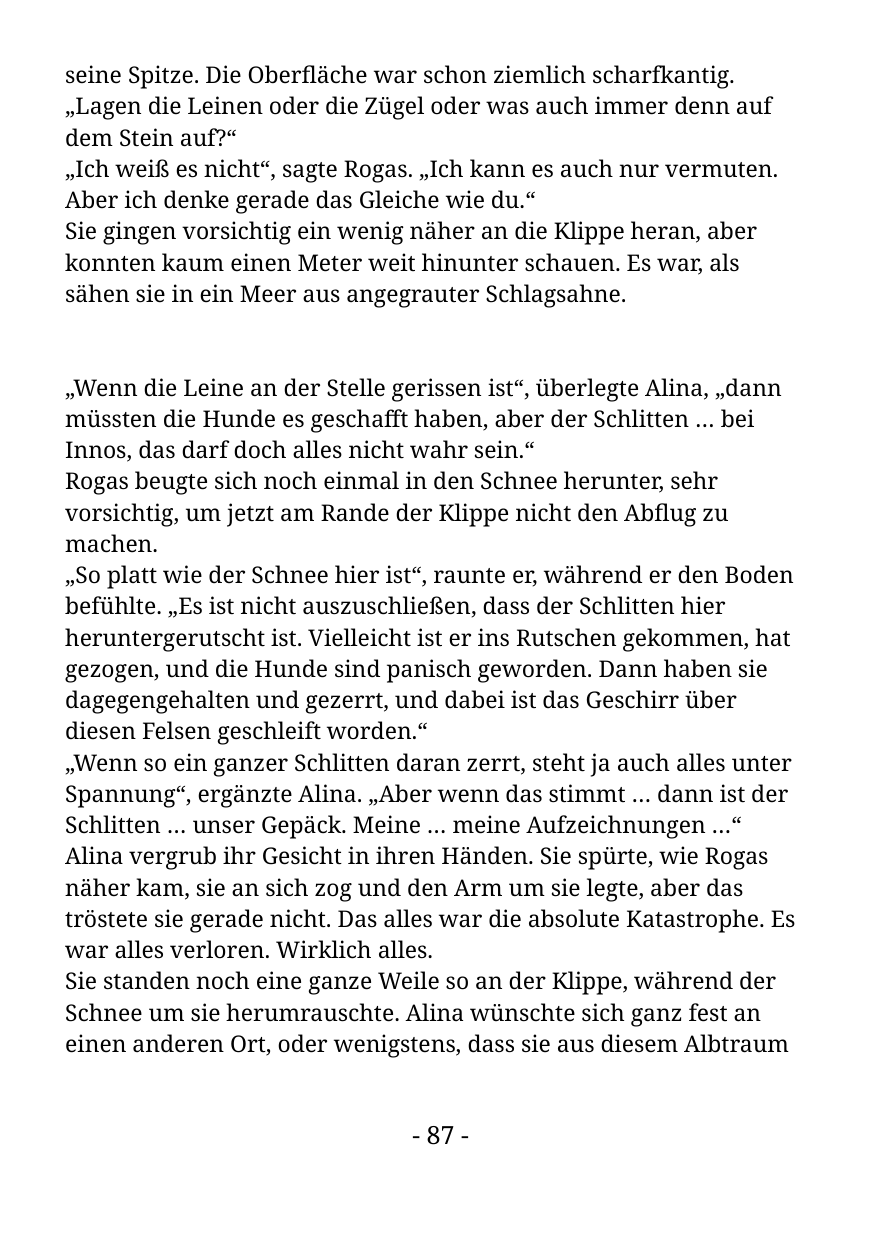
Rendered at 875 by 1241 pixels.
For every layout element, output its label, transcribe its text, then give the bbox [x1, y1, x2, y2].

text Alina vergrub ihr Gesicht in ihren Händen. Sie spürte, wie Rogas näher kam, sie an sich zog und den Arm um sie legte, aber das tröstete sie gerade nicht. Das alles war die absolute Katastrophe. Es war alles verloren. Wirklich alles. [65, 840, 809, 965]
text Sie gingen vorsichtig ein wenig näher an die Klippe heran, aber konnten kaum einen Meter weit hinunter schauen. Es war, als sähen sie in ein Meer aus angegrauter Schlagsahne. [65, 215, 809, 309]
text „Ich weiß es nicht“, sagte Rogas. „Ich kann es auch nur vermuten. Aber ich denke gerade das Gleiche wie du.“ [65, 153, 809, 215]
text „So platt wie der Schnee hier ist“, raunte er, während er den Boden befühlte. „Es ist nicht auszuschließen, dass der Schlitten hier heruntergerutscht ist. Vielleicht ist er ins Rutschen gekommen, hat gezogen, und die Hunde sind panisch geworden. Dann haben sie dagegengehalten und gezerrt, und dabei ist das Geschirr über diesen Felsen geschleift worden.“ [65, 559, 809, 747]
text „Wenn so ein ganzer Schlitten daran zerrt, steht ja auch alles unter Spannung“, ergänzte Alina. „Aber wenn das stimmt … dann ist der Schlitten … unser Gepäck. Meine … meine Aufzeichnungen …“ [65, 747, 809, 840]
text „Wenn die Leine an der Stelle gerissen ist“, überlegte Alina, „dann müssten die Hunde es geschafft haben, aber der Schlitten … bei Innos, das darf doch alles nicht wahr sein.“ [65, 372, 809, 465]
text seine Spitze. Die Oberfläche war schon ziemlich scharfkantig. [65, 59, 809, 90]
text Sie standen noch eine ganze Weile so an der Klippe, während der Schnee um sie herumrauschte. Alina wünschte sich ganz fest an einen anderen Ort, oder wenigstens, dass sie aus diesem Albtraum [65, 965, 809, 1059]
text Rogas beugte sich noch einmal in den Schnee herunter, sehr vorsichtig, um jetzt am Rande der Klippe nicht den Abflug zu machen. [65, 465, 809, 559]
text „Lagen die Leinen oder die Zügel oder was auch immer denn auf dem Stein auf?“ [65, 90, 809, 153]
